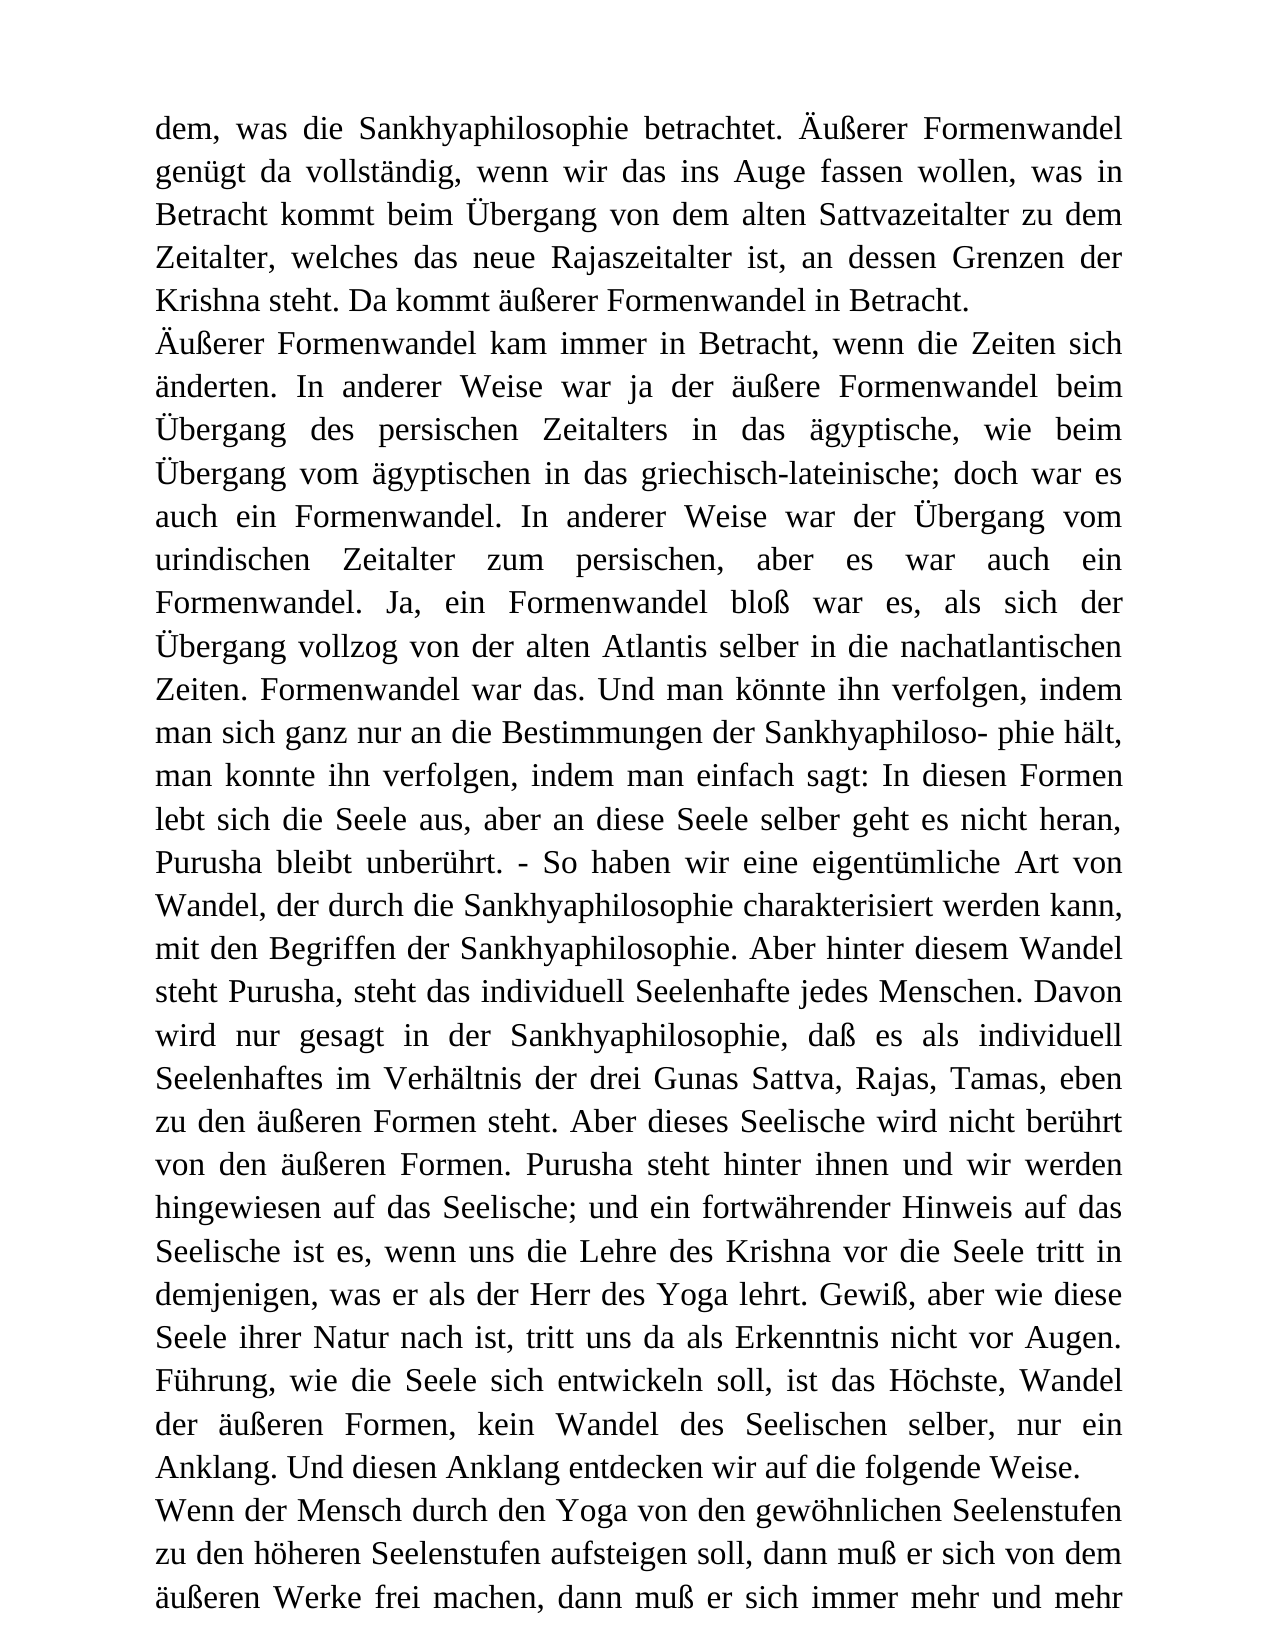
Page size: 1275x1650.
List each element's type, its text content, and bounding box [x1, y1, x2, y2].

text Äußerer Formenwandel kam immer in Betracht, wenn die Zeiten sich änderten. In anderer Weise war ja der äußere Formenwandel beim Übergang des persischen Zeitalters in das ägyptische, wie beim Übergang vom ägyptischen in das griechisch-lateinische; doch war es auch ein Formenwandel. In anderer Weise war der Übergang vom urindischen Zeitalter zum persischen, aber es war auch ein Formenwandel. Ja, ein Formenwandel bloß war es, als sich der Übergang vollzog von der alten Atlantis selber in die nachatlantischen Zeiten. Formenwandel war das. Und man könnte ihn verfolgen, indem man sich ganz nur an die Bestimmungen der Sankhyaphiloso- phie hält, man konnte ihn verfolgen, indem man einfach sagt: In diesen Formen lebt sich die Seele aus, aber an diese Seele selber geht es nicht heran, Purusha bleibt unberührt. - So haben wir eine eigentümliche Art von Wandel, der durch die Sankhyaphilosophie charakterisiert werden kann, mit den Begriffen der Sankhyaphilosophie. Aber hinter diesem Wandel steht Purusha, steht das individuell Seelenhafte jedes Menschen. Davon wird nur gesagt in der Sankhyaphilosophie, daß es als individuell Seelenhaftes im Verhältnis der drei Gunas Sattva, Rajas, Tamas, eben zu den äußeren Formen steht. Aber dieses Seelische wird nicht berührt von den äußeren Formen. Purusha steht hinter ihnen und wir werden hingewiesen auf das Seelische; und ein fortwährender Hinweis auf das Seelische ist es, wenn uns die Lehre des Krishna vor die Seele tritt in demjenigen, was er als der Herr des Yoga lehrt. Gewiß, aber wie diese Seele ihrer Natur nach ist, tritt uns da als Erkenntnis nicht vor Augen. Führung, wie die Seele sich entwickeln soll, ist das Höchste, Wandel der äußeren Formen, kein Wandel des Seelischen selber, nur ein Anklang. Und diesen Anklang entdecken wir auf die folgende Weise. [155, 323, 1124, 1486]
text dem, was die Sankhyaphilosophie betrachtet. Äußerer Formenwandel genügt da vollständig, wenn wir das ins Auge fassen wollen, was in Betracht kommt beim Übergang von dem alten Sattvazeitalter zu dem Zeitalter, welches das neue Rajaszeitalter ist, an dessen Grenzen der Krishna steht. Da kommt äußerer Formenwandel in Betracht. [155, 109, 1124, 319]
text Wenn der Mensch durch den Yoga von den gewöhnlichen Seelenstufen zu den höheren Seelenstufen aufsteigen soll, dann muß er sich von dem äußeren Werke frei machen, dann muß er sich immer mehr und mehr [155, 1490, 1124, 1615]
